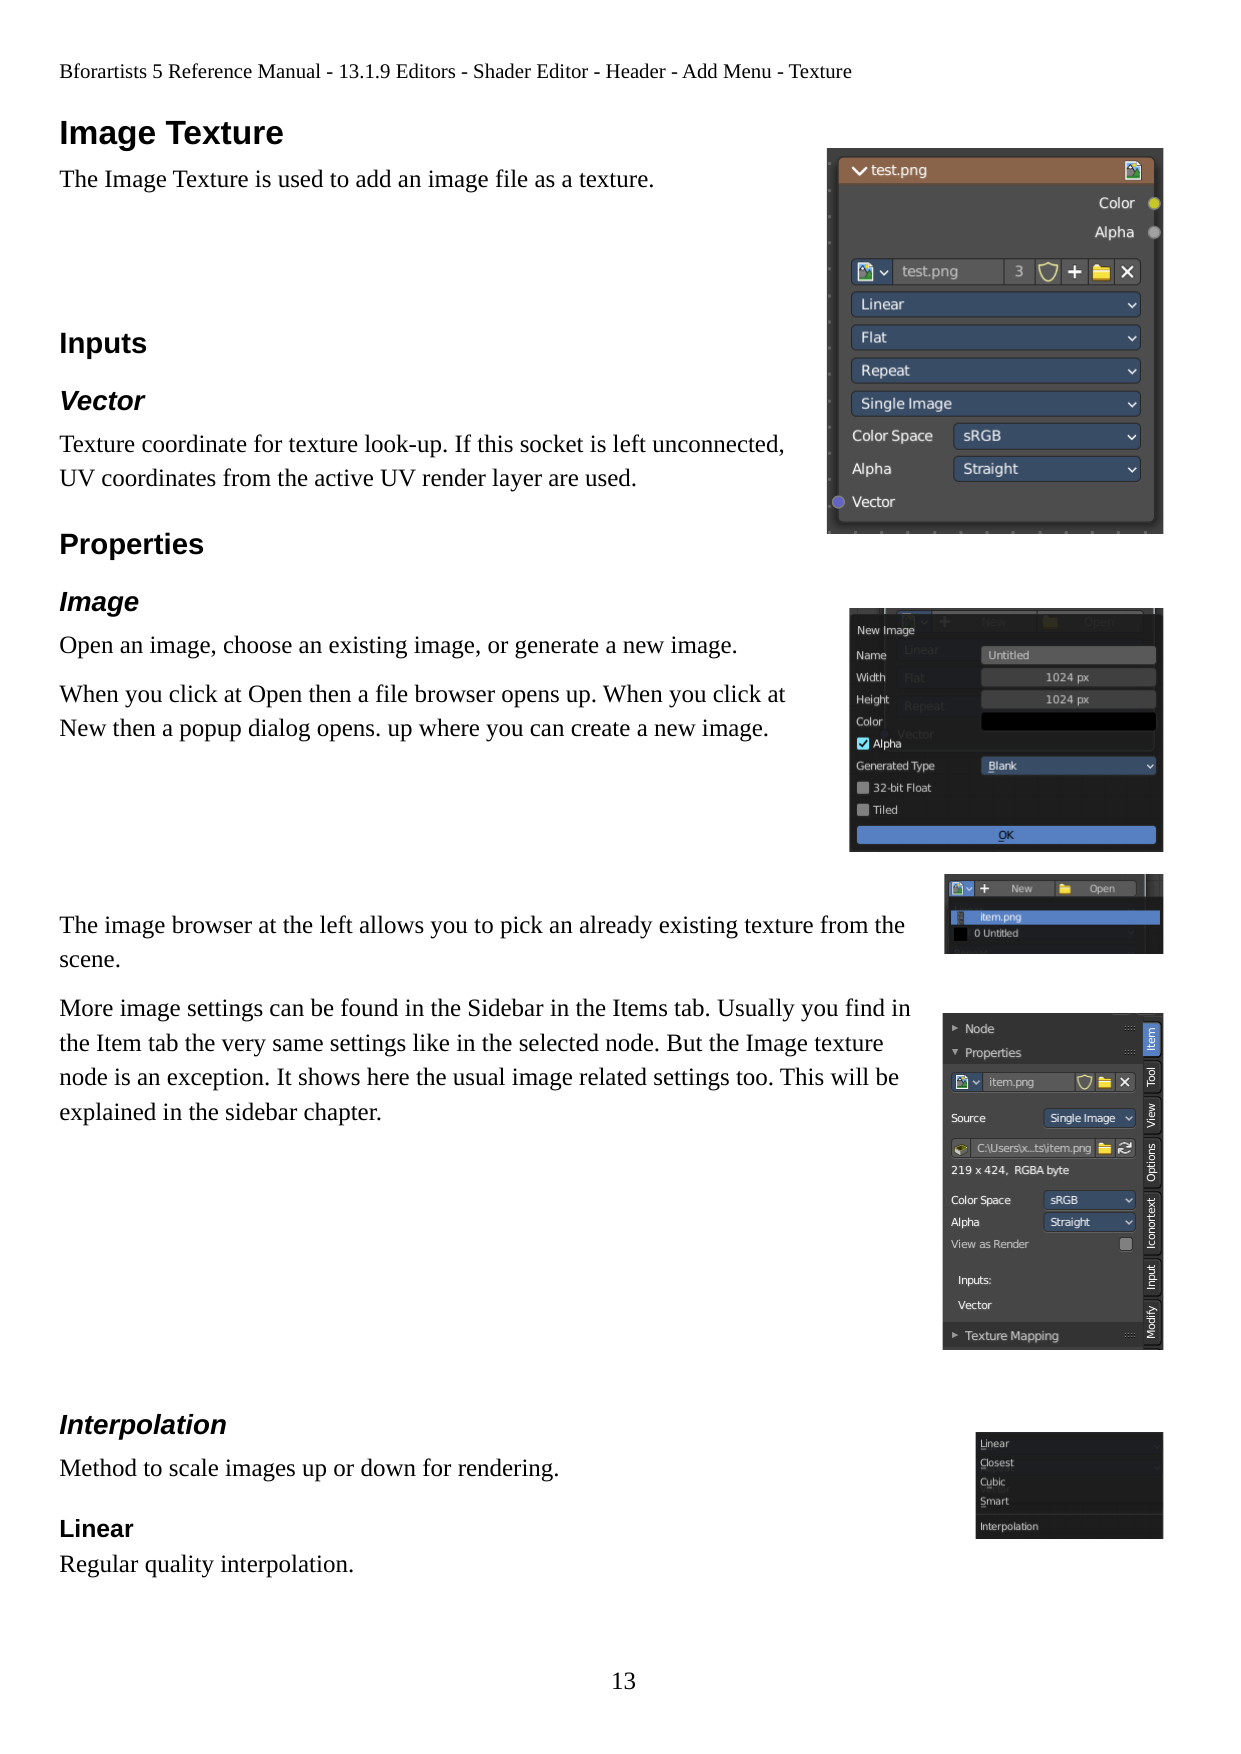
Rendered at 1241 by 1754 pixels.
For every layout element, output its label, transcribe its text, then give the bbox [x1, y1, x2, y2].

subtitle Linear [59, 1514, 1181, 1543]
subtitle Image [59, 586, 1181, 617]
subtitle Image Texture [59, 113, 1181, 151]
text More image settings can be found in the Sidebar in the Items tab. Usually you find in the Item tab the very same settings like in the selected node. But the Image texture node is an exception. It shows here the usual image related settings too. This will be explained in the sidebar chapter. [59, 993, 1181, 1125]
picture [826, 148, 1164, 534]
text When you click at Open then a file browser opens up. When you click at New then a popup dialog opens. up where you can create a new image. [59, 679, 849, 742]
subtitle [1164, 384, 1181, 416]
subtitle Interpolation [59, 1408, 1181, 1440]
subtitle Properties [59, 527, 1181, 561]
subtitle [1164, 326, 1181, 359]
subtitle Inputs [59, 326, 826, 359]
picture [849, 608, 1164, 852]
text Texture coordinate for texture look-up. If this socket is left unconnected, UV coordinates from the active UV render layer are used. [59, 429, 826, 492]
text Open an image, choose an existing image, or generate a new image. [59, 630, 849, 659]
text The Image Texture is used to add an image file as a texture. [59, 164, 826, 192]
text Method to scale images up or down for rendering. [59, 1453, 975, 1482]
picture [942, 1013, 1164, 1350]
text Regular quality interpolation. [59, 1549, 1181, 1578]
picture [944, 874, 1164, 954]
text The image browser at the left allows you to pick an already existing texture from the scene. [59, 910, 1181, 973]
subtitle Vector [59, 384, 826, 416]
picture [975, 1432, 1164, 1539]
